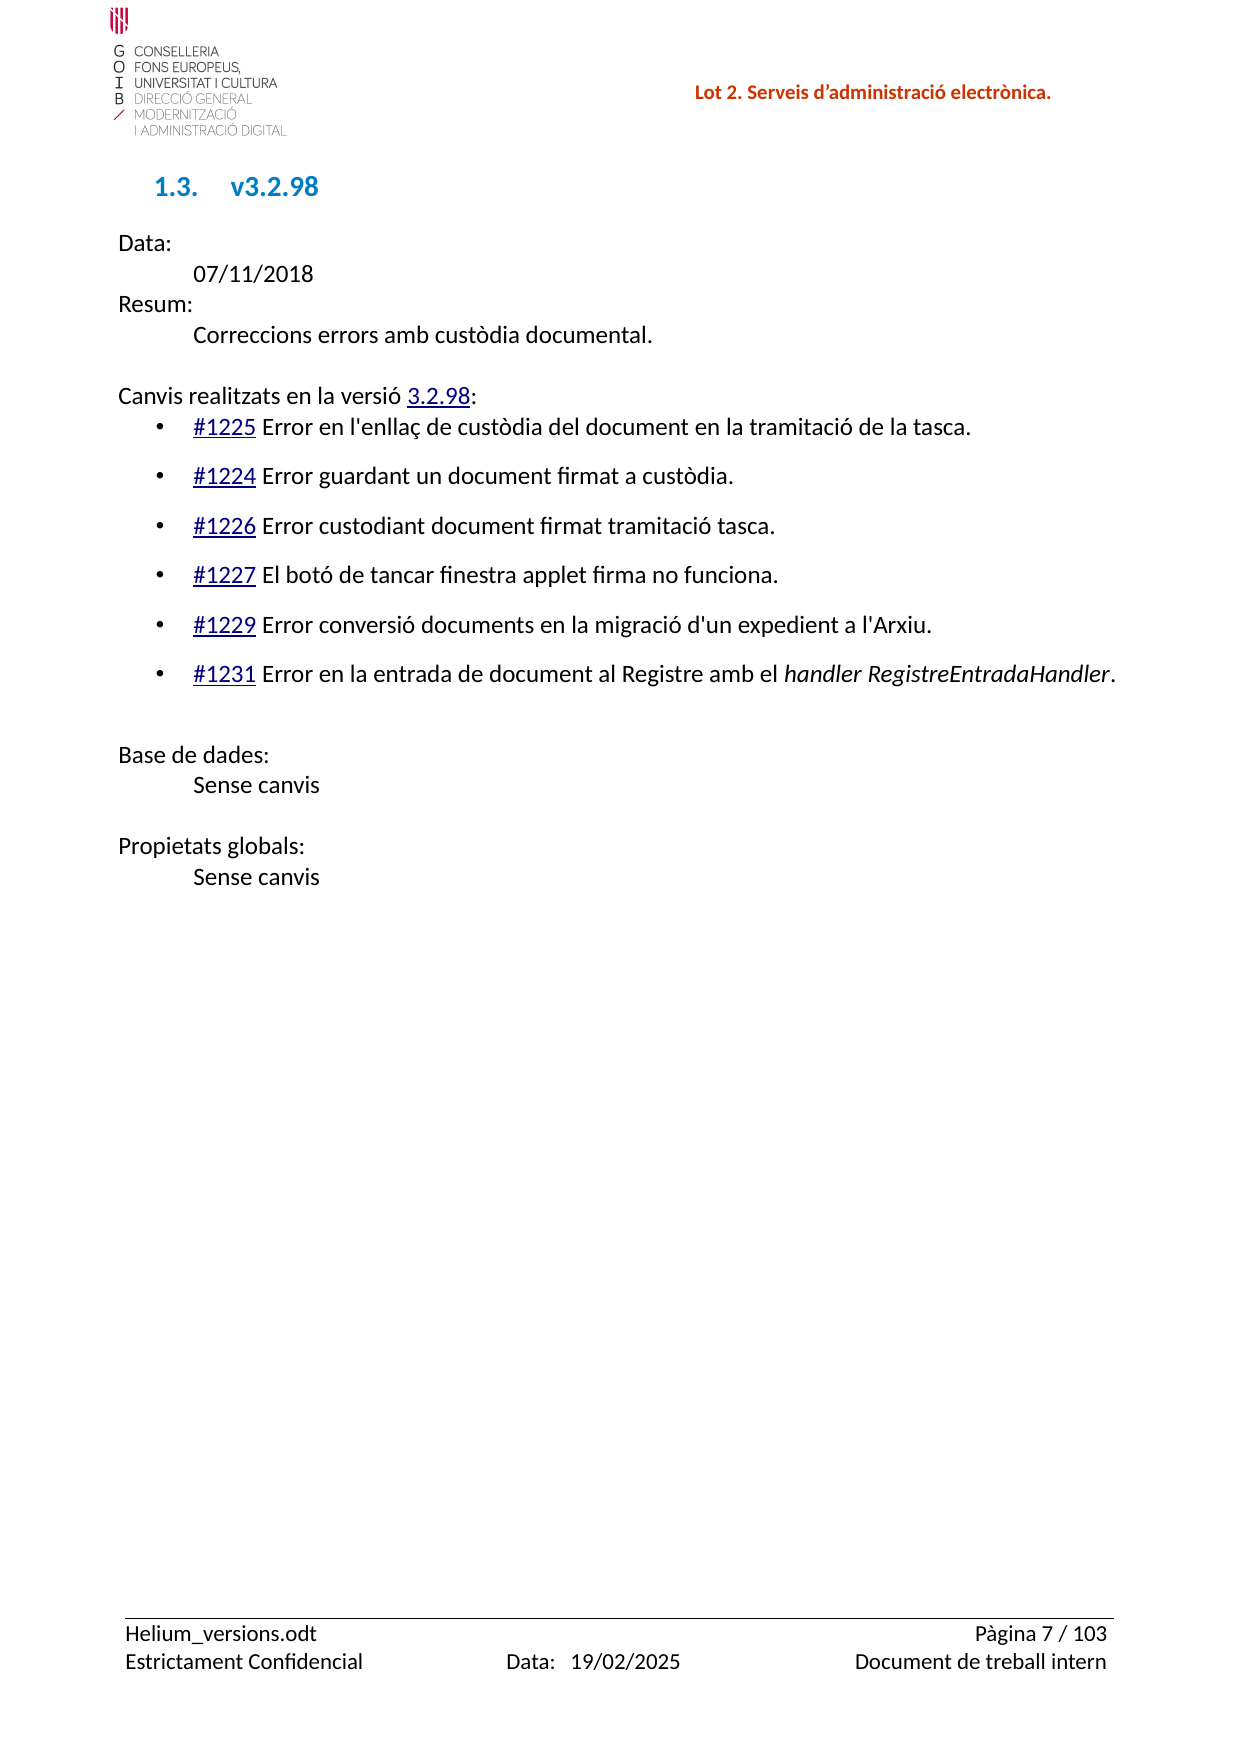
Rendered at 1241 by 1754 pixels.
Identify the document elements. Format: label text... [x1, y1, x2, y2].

text Correccions errors amb custòdia documental. [118, 319, 1122, 350]
text Data: [118, 228, 1122, 258]
text Resum: [118, 289, 1122, 319]
text Sense canvis [118, 769, 1122, 800]
text 07/11/2018 [118, 258, 1122, 289]
text Base de dades: [118, 739, 1122, 769]
text Canvis realitzats en la versió 3.2.98: [118, 380, 1122, 411]
text Propietats globals: [118, 830, 1122, 861]
list #1224 Error guardant un document firmat a custòdia. [156, 460, 1122, 491]
list #1227 El botó de tancar finestra applet firma no funciona. [156, 559, 1122, 590]
list #1225 Error en l'enllaç de custòdia del document en la tramitació de la tasca. [156, 411, 1122, 441]
subtitle v3.2.98 [153, 168, 1122, 204]
list #1229 Error conversió documents en la migració d'un expedient a l'Arxiu. [156, 609, 1122, 639]
list #1231 Error en la entrada de document al Registre amb el handler RegistreEntradaHandler. [156, 659, 1122, 689]
list #1226 Error custodiant document firmat tramitació tasca. [156, 510, 1122, 540]
text Sense canvis [118, 861, 1122, 891]
picture [100, 0, 297, 144]
